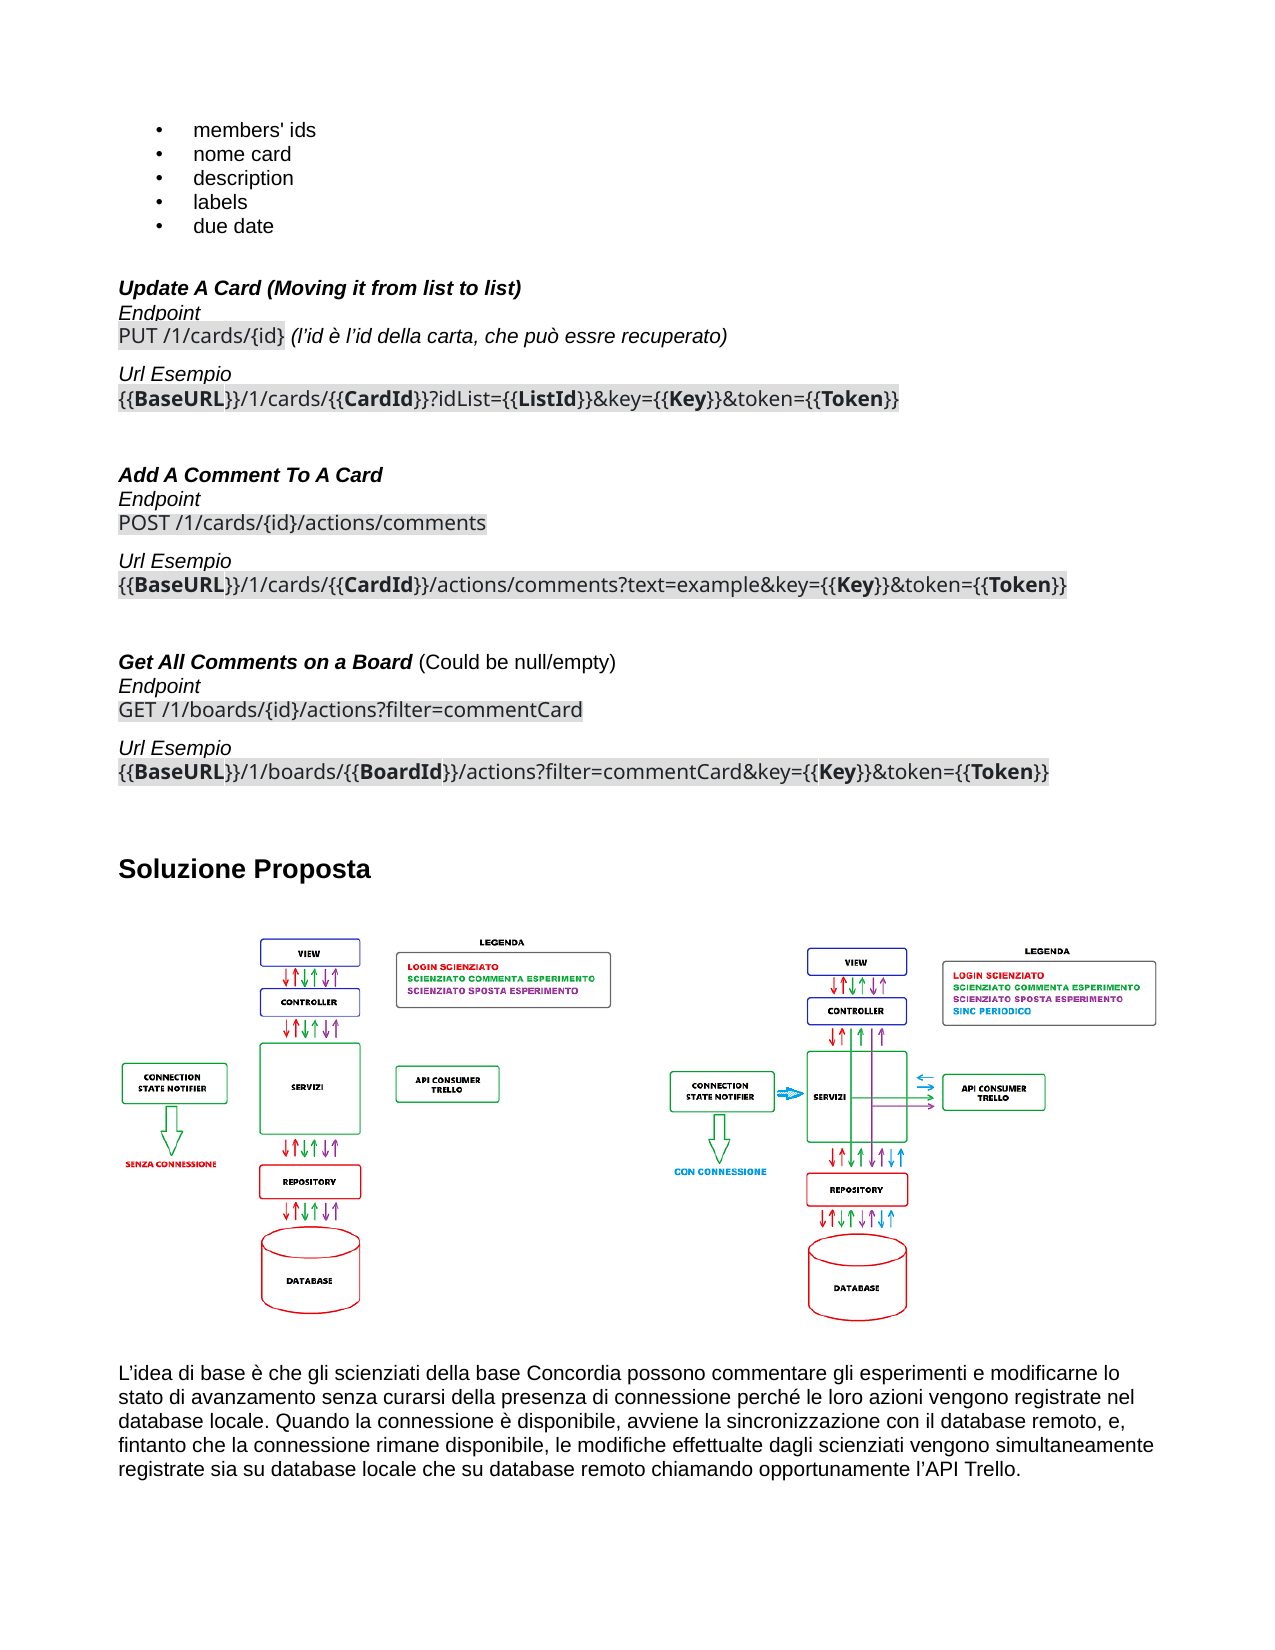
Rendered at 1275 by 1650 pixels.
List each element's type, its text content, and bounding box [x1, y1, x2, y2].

text {{BaseURL}}/1/boards/{{BoardId}}/actions?filter=commentCard&key={{Key}}&token={{Token}} [118, 763, 1157, 784]
text PUT /1/cards/{id} (l’id è l’id della carta, che può essre recuperato) [118, 327, 1157, 348]
text Update A Card (Moving it from list to list) [118, 276, 1157, 300]
text POST /1/cards/{id}/actions/comments [118, 514, 1157, 535]
list members' ids [156, 118, 1157, 142]
text Url Esempio [118, 736, 1157, 760]
text Get All Comments on a Board (Could be null/empty) [118, 650, 1157, 674]
list due date [156, 214, 1157, 238]
text L’idea di base è che gli scienziati della base Concordia possono commentare gli esperimenti e modificarne lo stato di avanzamento senza curarsi della presenza di connessione perché le loro azioni vengono registrate nel database locale. Quando la connessione è disponibile, avviene la sincronizzazione con il database remoto, e, fintanto che la connessione rimane disponibile, le modifiche effettualte dagli scienziati vengono simultaneamente registrate sia su database locale che su database remoto chiamando opportunamente l’API Trello. [118, 1361, 1157, 1481]
list nome card [156, 142, 1157, 166]
list labels [156, 190, 1157, 214]
picture [667, 945, 1157, 1323]
text {{BaseURL}}/1/cards/{{CardId}}/actions/comments?text=example&key={{Key}}&token={{Token}} [118, 576, 1157, 597]
text Endpoint [118, 303, 1157, 324]
list description [156, 166, 1157, 190]
subtitle Soluzione Proposta [118, 859, 1157, 883]
text Add A Comment To A Card [118, 463, 1157, 487]
text Endpoint [118, 490, 1157, 511]
text Url Esempio [118, 549, 1157, 573]
text Endpoint [118, 677, 1157, 698]
text Url Esempio [118, 362, 1157, 386]
picture [118, 936, 615, 1316]
text {{BaseURL}}/1/cards/{{CardId}}?idList={{ListId}}&key={{Key}}&token={{Token}} [118, 389, 1157, 410]
text GET /1/boards/{id}/actions?filter=commentCard [118, 701, 1157, 722]
